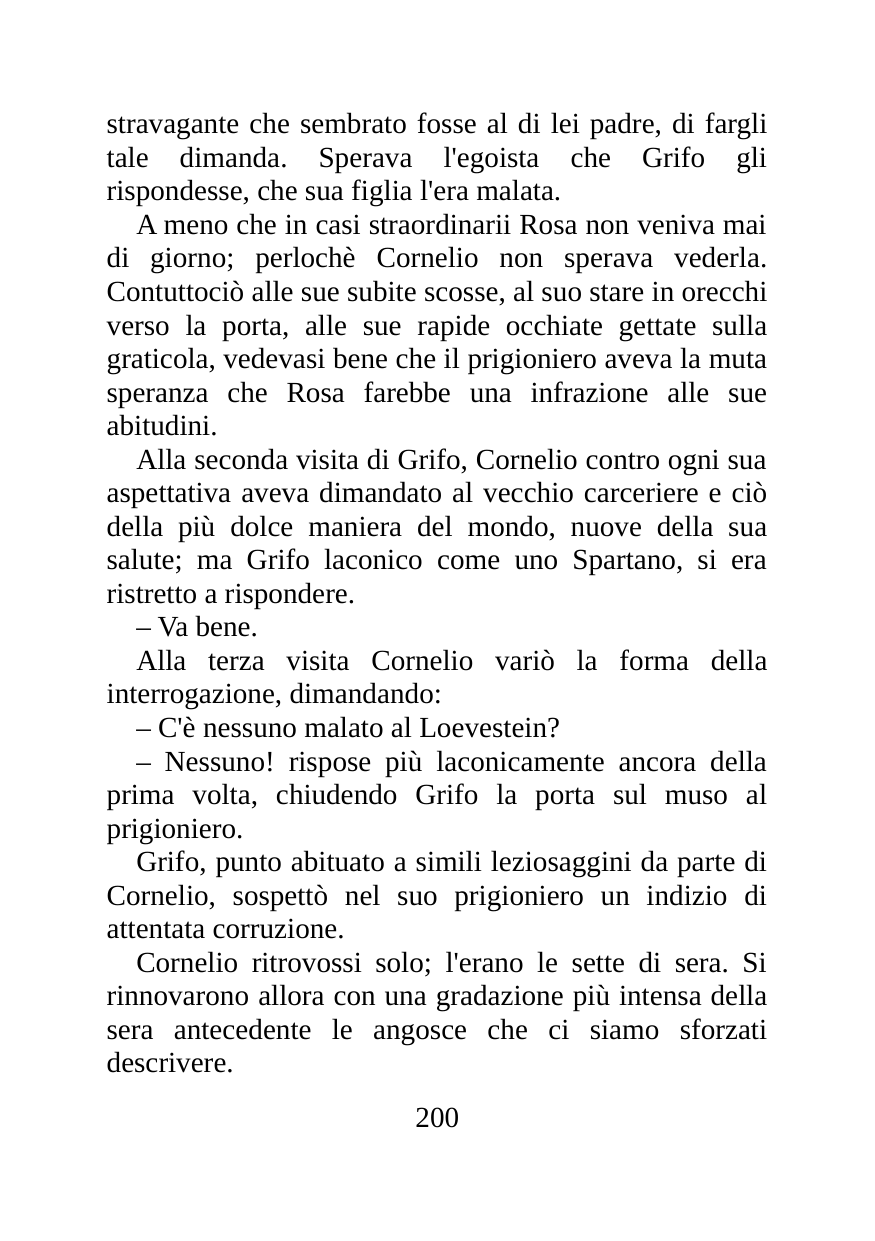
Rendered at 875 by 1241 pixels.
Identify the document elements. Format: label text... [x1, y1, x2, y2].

text Grifo, punto abituato a simili leziosaggini da parte di Cornelio, sospettò nel suo prigioniero un indizio di attentata corruzione. [106, 844, 768, 945]
text A meno che in casi straordinarii Rosa non veniva mai di giorno; perlochè Cornelio non sperava vederla. Contuttociò alle sue subite scosse, al suo stare in orecchi verso la porta, alle sue rapide occhiate gettate sulla graticola, vedevasi bene che il prigioniero aveva la muta speranza che Rosa farebbe una infrazione alle sue abitudini. [106, 207, 768, 442]
text ‒ Nessuno! rispose più laconicamente ancora della prima volta, chiudendo Grifo la porta sul muso al prigioniero. [106, 744, 768, 844]
text Alla terza visita Cornelio variò la forma della interrogazione, dimandando: [106, 643, 768, 710]
text ‒ C'è nessuno malato al Loevestein? [106, 710, 768, 744]
text Cornelio ritrovossi solo; l'erano le sette di sera. Si rinnovarono allora con una gradazione più intensa della sera antecedente le angosce che ci siamo sforzati descrivere. [106, 945, 768, 1079]
text stravagante che sembrato fosse al di lei padre, di fargli tale dimanda. Sperava l'egoista che Grifo gli rispondesse, che sua figlia l'era malata. [106, 106, 768, 207]
text Alla seconda visita di Grifo, Cornelio contro ogni sua aspettativa aveva dimandato al vecchio carceriere e ciò della più dolce maniera del mondo, nuove della sua salute; ma Grifo laconico come uno Spartano, si era ristretto a rispondere. [106, 442, 768, 609]
text ‒ Va bene. [106, 609, 768, 643]
